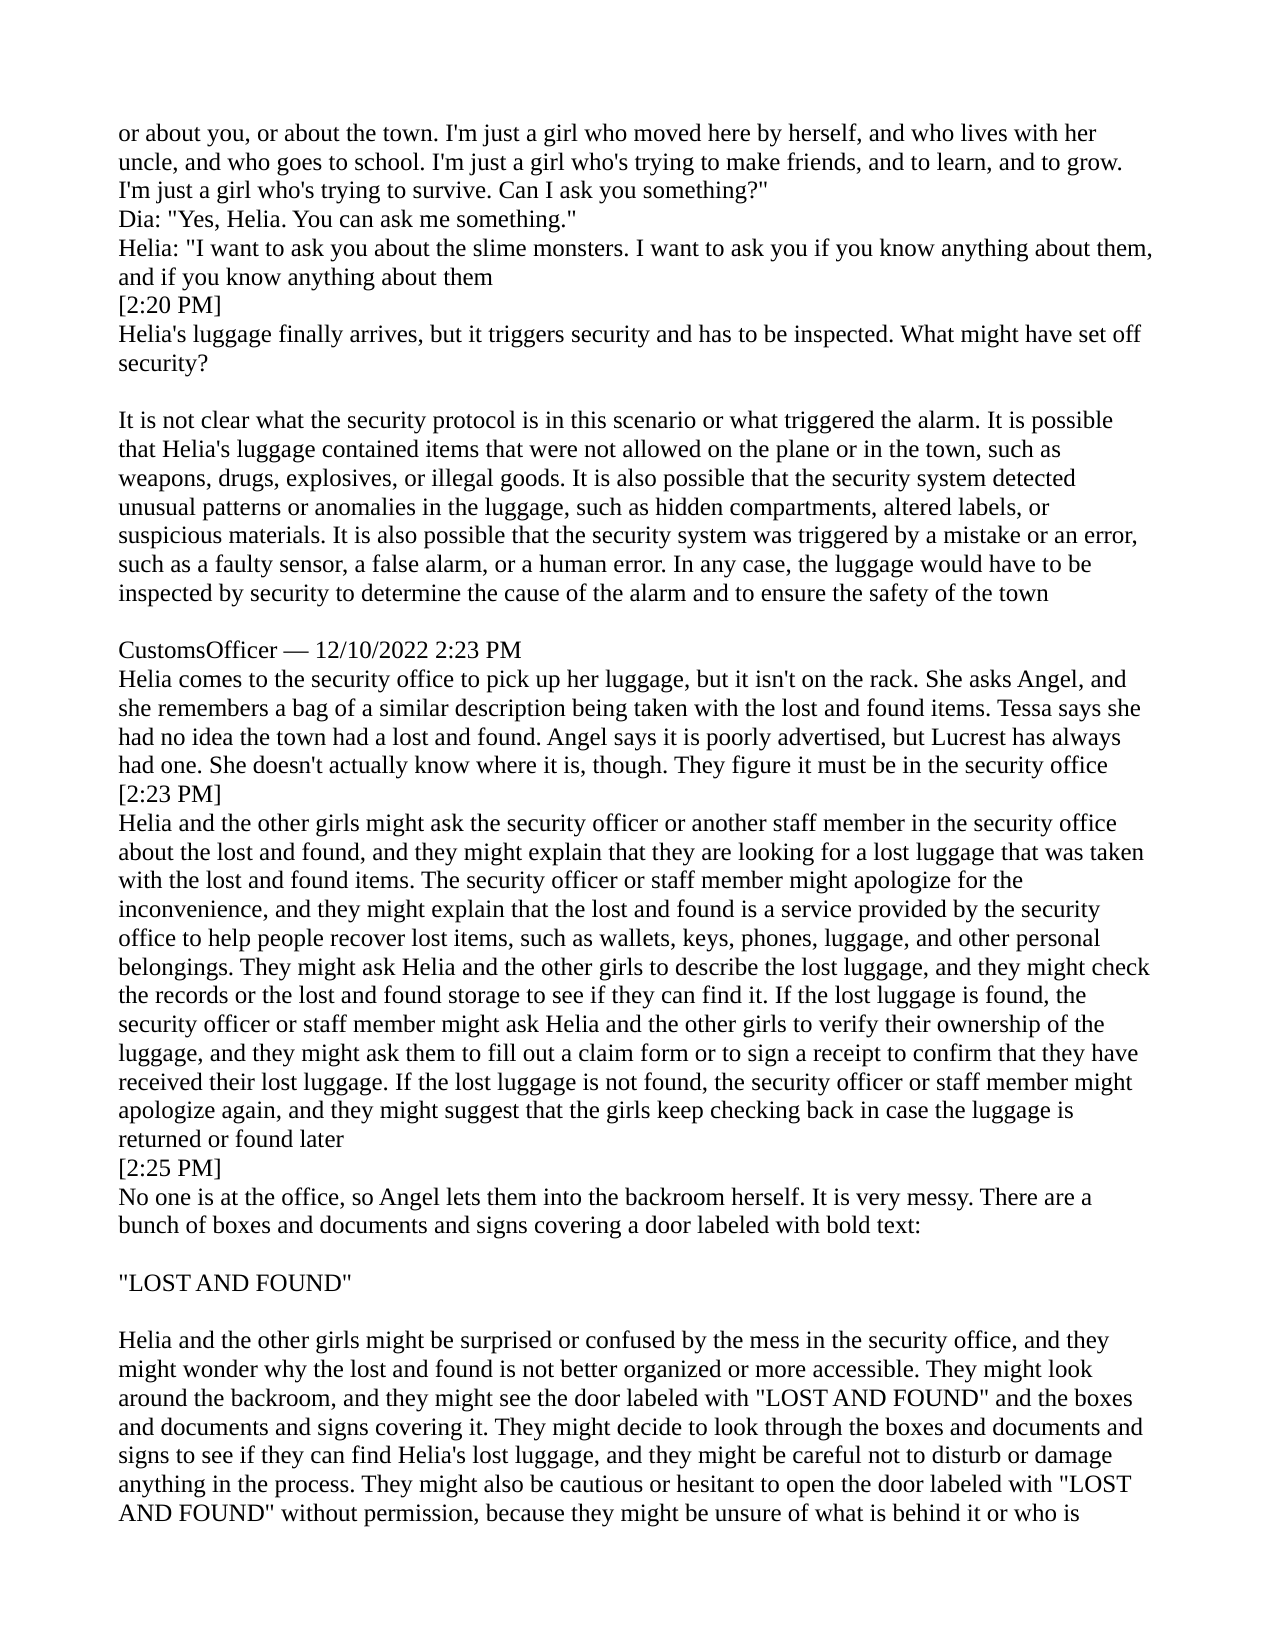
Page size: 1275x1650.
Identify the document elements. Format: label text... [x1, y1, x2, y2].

text Helia: "I want to ask you about the slime monsters. I want to ask you if you know anything about them, and if you know anything about them [118, 233, 1157, 291]
text Helia and the other girls might ask the security officer or another staff member in the security office about the lost and found, and they might explain that they are looking for a lost luggage that was taken with the lost and found items. The security officer or staff member might apologize for the inconvenience, and they might explain that the lost and found is a service provided by the security office to help people recover lost items, such as wallets, keys, phones, luggage, and other personal belongings. They might ask Helia and the other girls to describe the lost luggage, and they might check the records or the lost and found storage to see if they can find it. If the lost luggage is found, the security officer or staff member might ask Helia and the other girls to verify their ownership of the luggage, and they might ask them to fill out a claim form or to sign a receipt to confirm that they have received their lost luggage. If the lost luggage is not found, the security officer or staff member might apologize again, and they might suggest that the girls keep checking back in case the luggage is returned or found later [118, 808, 1157, 1153]
text Helia and the other girls might be surprised or confused by the mess in the security office, and they might wonder why the lost and found is not better organized or more accessible. They might look around the backroom, and they might see the door labeled with "LOST AND FOUND" and the boxes and documents and signs covering it. They might decide to look through the boxes and documents and signs to see if they can find Helia's lost luggage, and they might be careful not to disturb or damage anything in the process. They might also be cautious or hesitant to open the door labeled with "LOST AND FOUND" without permission, because they might be unsure of what is behind it or who is [118, 1326, 1157, 1527]
text No one is at the office, so Angel lets them into the backroom herself. It is very messy. There are a bunch of boxes and documents and signs covering a door labeled with bold text: [118, 1182, 1157, 1239]
text Helia's luggage finally arrives, but it triggers security and has to be inspected. What might have set off security? [118, 319, 1157, 377]
text It is not clear what the security protocol is in this scenario or what triggered the alarm. It is possible that Helia's luggage contained items that were not allowed on the plane or in the town, such as weapons, drugs, explosives, or illegal goods. It is also possible that the security system detected unusual patterns or anomalies in the luggage, such as hidden compartments, altered labels, or suspicious materials. It is also possible that the security system was triggered by a mistake or an error, such as a faulty sensor, a false alarm, or a human error. In any case, the luggage would have to be inspected by security to determine the cause of the alarm and to ensure the safety of the town [118, 406, 1157, 607]
text or about you, or about the town. I'm just a girl who moved here by herself, and who lives with her uncle, and who goes to school. I'm just a girl who's trying to make friends, and to learn, and to grow. I'm just a girl who's trying to survive. Can I ask you something?" [118, 118, 1157, 204]
text Dia: "Yes, Helia. You can ask me something." [118, 204, 1157, 233]
text CustomsOfficer — 12/10/2022 2:23 PM [118, 636, 1157, 664]
text [2:20 PM] [118, 291, 1157, 319]
text [2:23 PM] [118, 779, 1157, 808]
text "LOST AND FOUND" [118, 1268, 1157, 1297]
text Helia comes to the security office to pick up her luggage, but it isn't on the rack. She asks Angel, and she remembers a bag of a similar description being taken with the lost and found items. Tessa says she had no idea the town had a lost and found. Angel says it is poorly advertised, but Lucrest has always had one. She doesn't actually know where it is, though. They figure it must be in the security office [118, 664, 1157, 779]
text [2:25 PM] [118, 1153, 1157, 1182]
